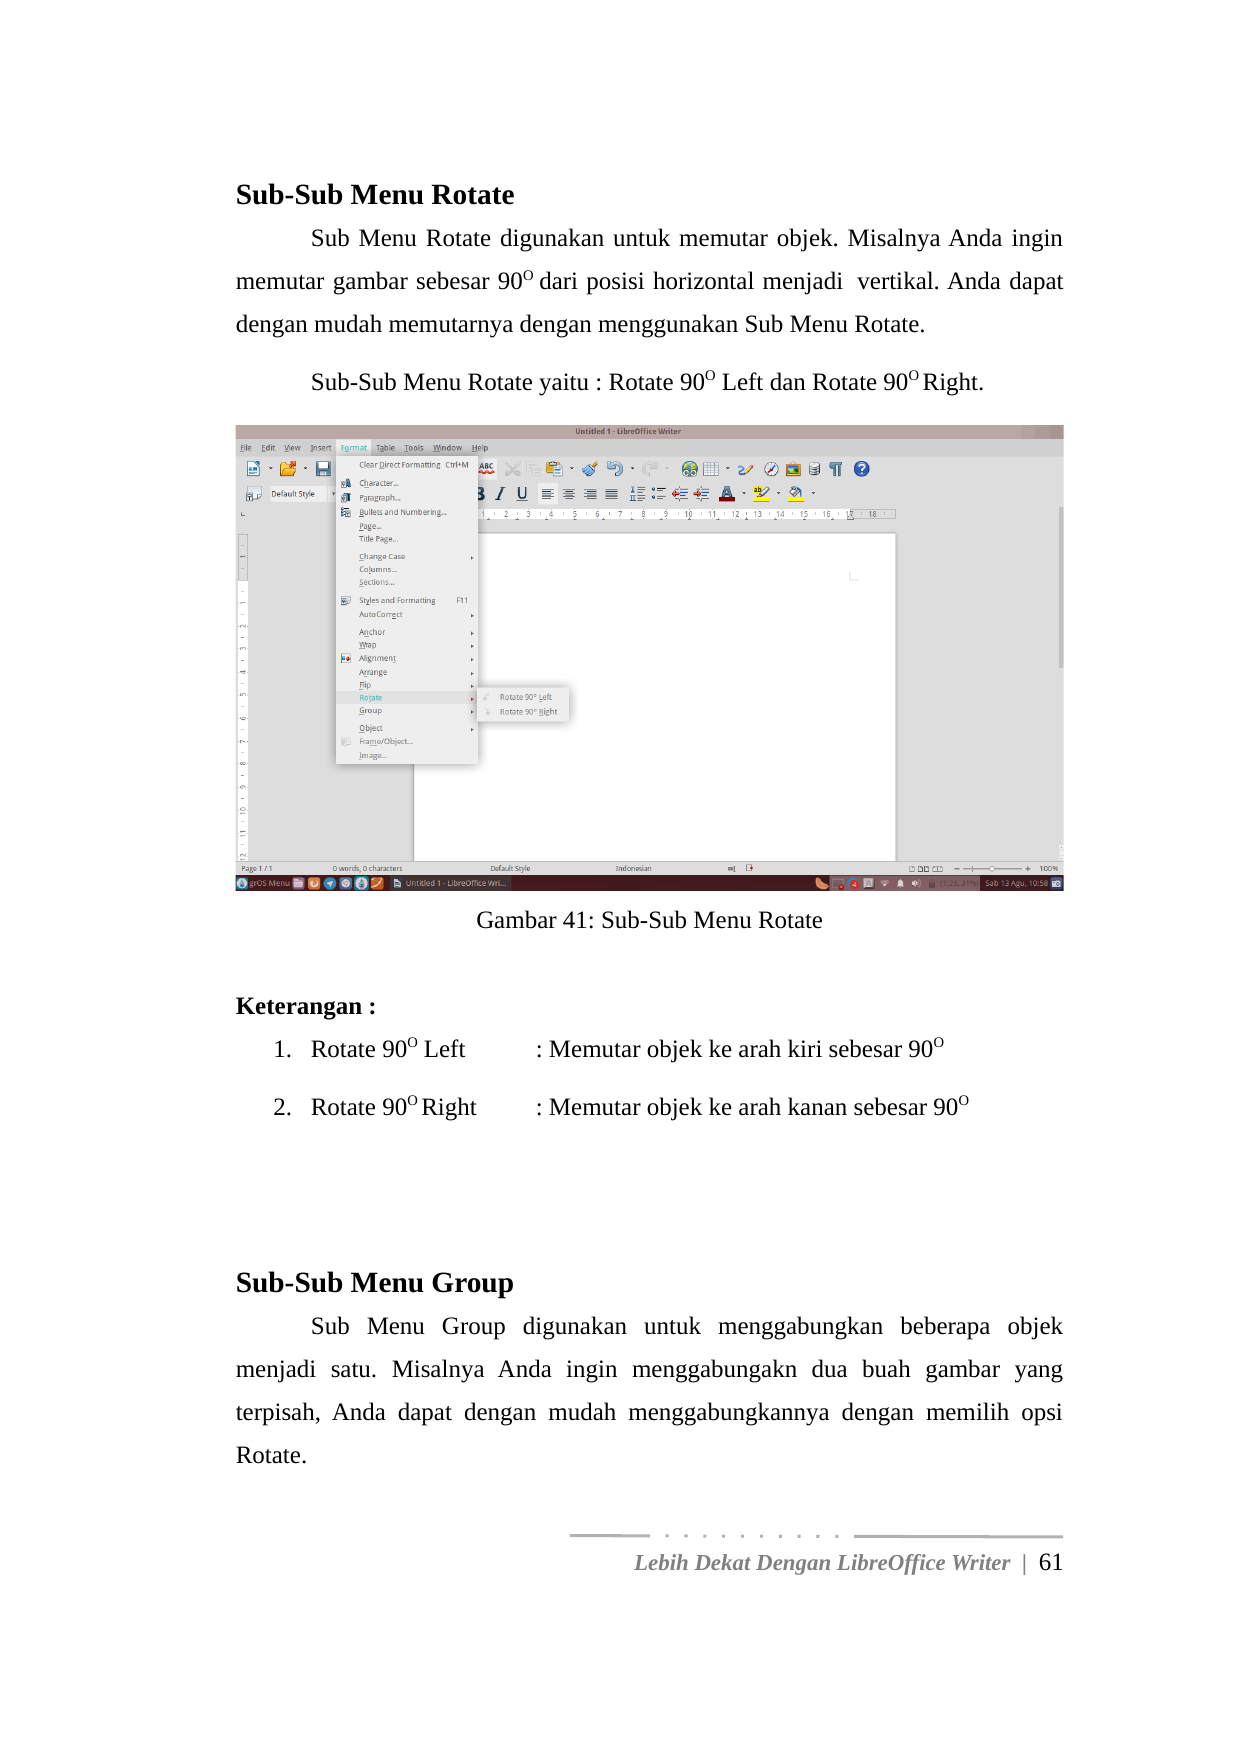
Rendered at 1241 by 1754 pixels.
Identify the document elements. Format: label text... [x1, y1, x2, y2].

subtitle Sub-Sub Menu Rotate [236, 177, 1063, 211]
subtitle Sub-Sub Menu Group [236, 1265, 1063, 1299]
list Rotate 90O Right : Memutar objek ke arah kanan sebesar 90O [273, 1092, 1063, 1121]
text Gambar 41: Sub-Sub Menu Rotate [236, 891, 1063, 933]
text Keterangan : [236, 991, 1063, 1020]
picture [235, 425, 1064, 891]
list Rotate 90O Left : Memutar objek ke arah kiri sebesar 90O [273, 1034, 1063, 1063]
text Sub Menu Rotate digunakan untuk memutar objek. Misalnya Anda ingin memutar gambar sebesar 90O dari posisi horizontal menjadi vertikal. Anda dapat dengan mudah memutarnya dengan menggunakan Sub Menu Rotate. [236, 223, 1063, 338]
text Sub Menu Group digunakan untuk menggabungkan beberapa objek menjadi satu. Misalnya Anda ingin menggabungakn dua buah gambar yang terpisah, Anda dapat dengan mudah menggabungkannya dengan memilih opsi Rotate. [236, 1311, 1063, 1469]
text Sub-Sub Menu Rotate yaitu : Rotate 90O Left dan Rotate 90O Right. [236, 367, 1063, 396]
